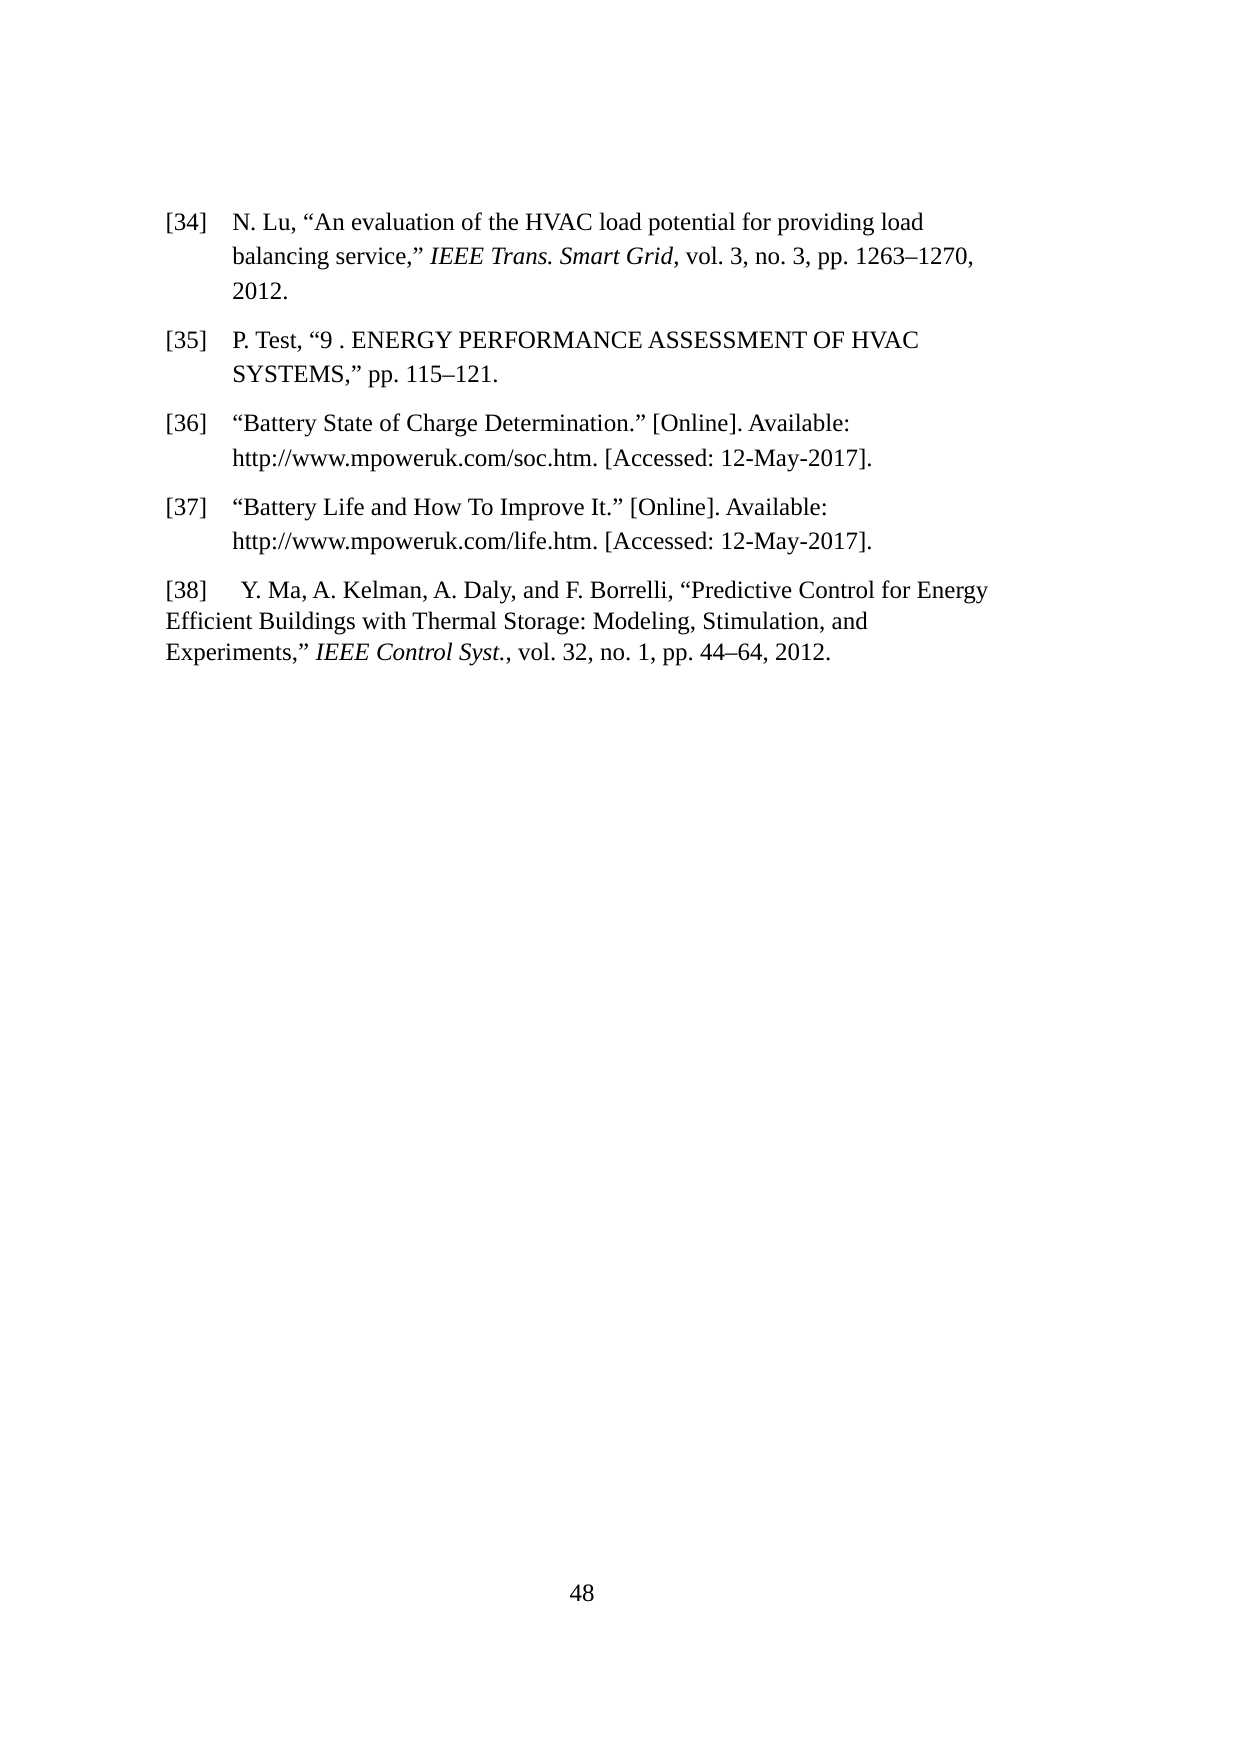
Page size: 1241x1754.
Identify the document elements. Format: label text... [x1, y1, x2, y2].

text [36] “Battery State of Charge Determination.” [Online]. Available: http://www.mpoweruk.com/soc.htm. [Accessed: 12-May-2017]. [165, 408, 998, 472]
text [35] P. Test, “9 . ENERGY PERFORMANCE ASSESSMENT OF HVAC SYSTEMS,” pp. 115–121. [165, 325, 998, 388]
text [38] Y. Ma, A. Kelman, A. Daly, and F. Borrelli, “Predictive Control for Energy Efficient Buildings with Thermal Storage: Modeling, Stimulation, and Experiments,” IEEE Control Syst., vol. 32, no. 1, pp. 44–64, 2012. [165, 575, 998, 666]
text [37] “Battery Life and How To Improve It.” [Online]. Available: http://www.mpoweruk.com/life.htm. [Accessed: 12-May-2017]. [165, 492, 998, 555]
text [34] N. Lu, “An evaluation of the HVAC load potential for providing load balancing service,” IEEE Trans. Smart Grid, vol. 3, no. 3, pp. 1263–1270, 2012. [165, 207, 998, 304]
